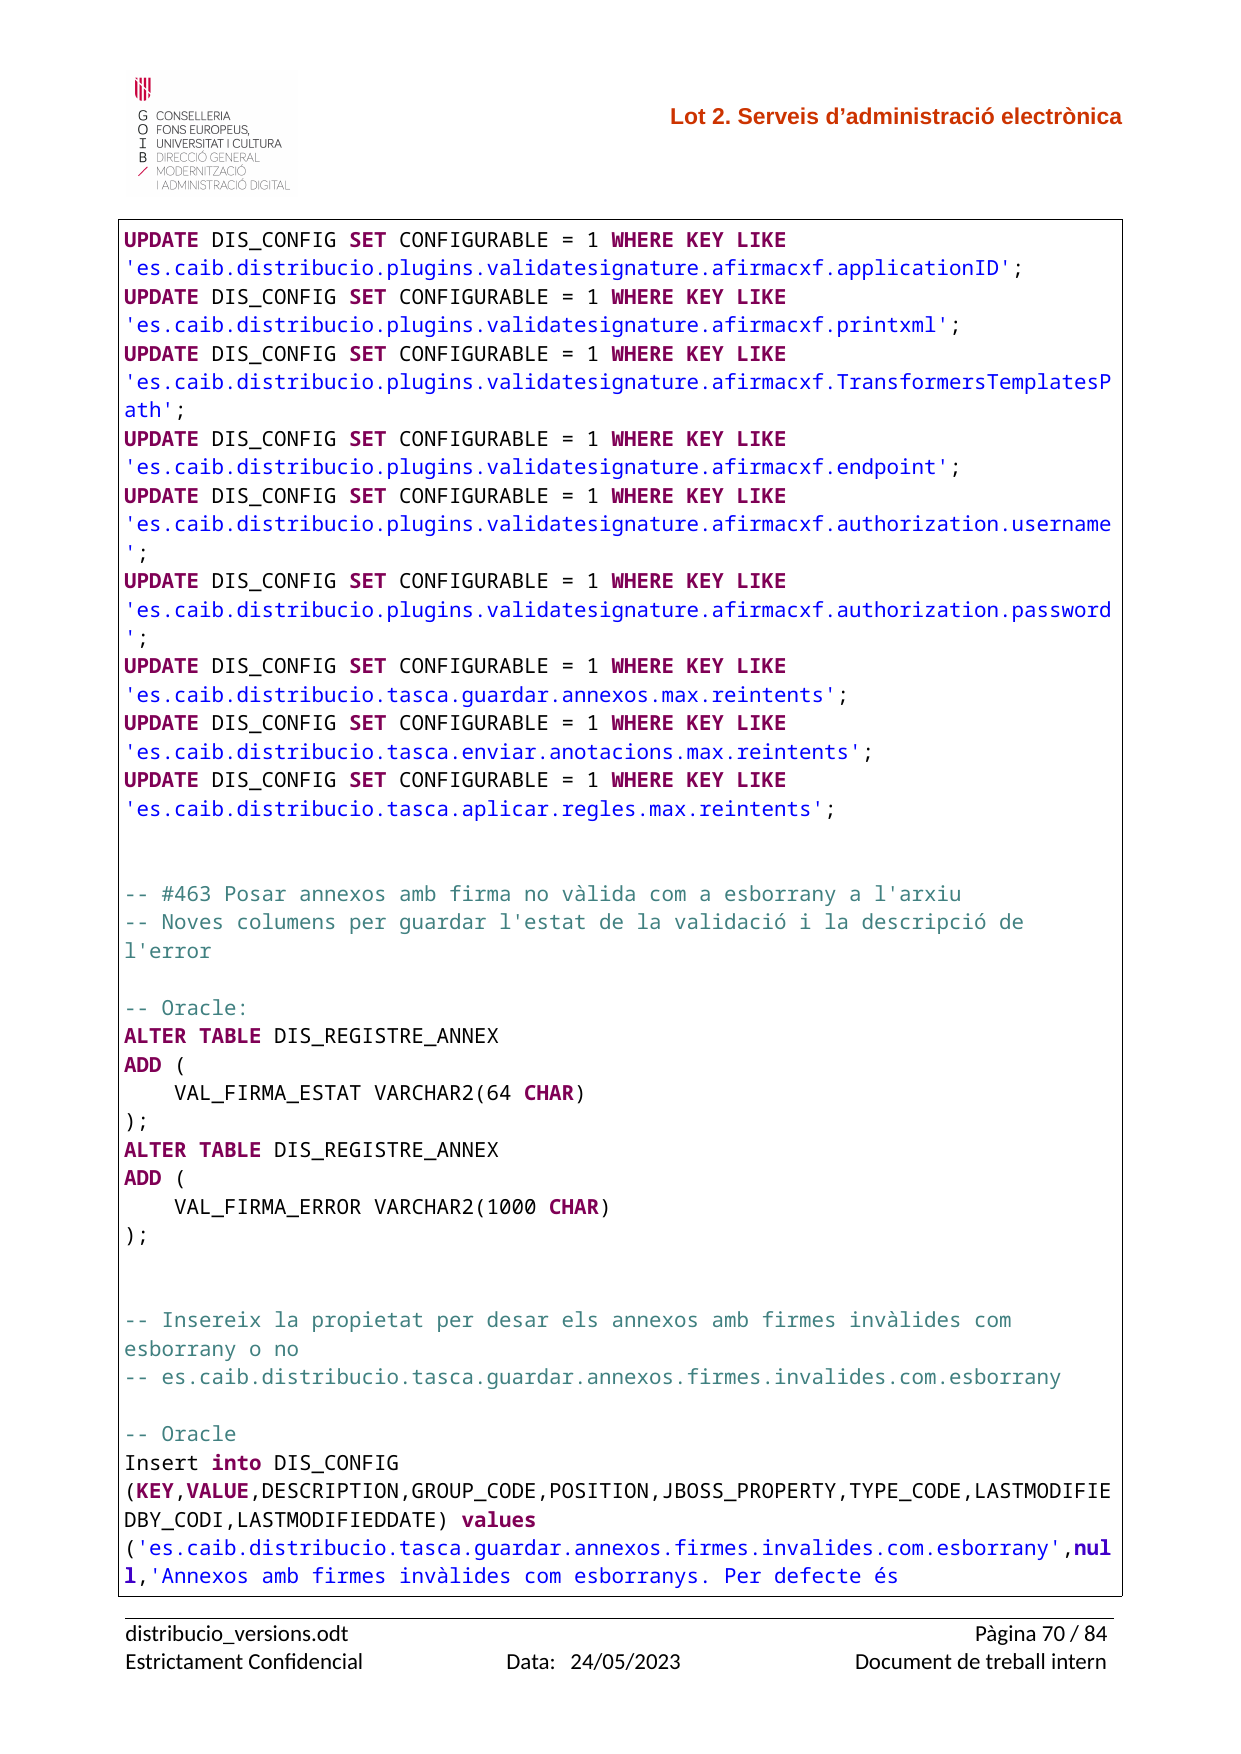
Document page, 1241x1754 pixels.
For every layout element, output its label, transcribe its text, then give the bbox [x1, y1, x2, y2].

table_header UPDATE DIS_CONFIG SET CONFIGURABLE = 1 WHERE KEY LIKE 'es.caib.distribucio.plugins.validatesignature.afirmacxf.applicationID'; UPDATE DIS_CONFIG SET CONFIGURABLE = 1 WHERE KEY LIKE 'es.caib.distribucio.plugins.validatesignature.afirmacxf.printxml'; UPDATE DIS_CONFIG SET CONFIGURABLE = 1 WHERE KEY LIKE 'es.caib.distribucio.plugins.validatesignature.afirmacxf.TransformersTemplatesPath'; UPDATE DIS_CONFIG SET CONFIGURABLE = 1 WHERE KEY LIKE 'es.caib.distribucio.plugins.validatesignature.afirmacxf.endpoint'; UPDATE DIS_CONFIG SET CONFIGURABLE = 1 WHERE KEY LIKE 'es.caib.distribucio.plugins.validatesignature.afirmacxf.authorization.username'; UPDATE DIS_CONFIG SET CONFIGURABLE = 1 WHERE KEY LIKE 'es.caib.distribucio.plugins.validatesignature.afirmacxf.authorization.password'; UPDATE DIS_CONFIG SET CONFIGURABLE = 1 WHERE KEY LIKE 'es.caib.distribucio.tasca.guardar.annexos.max.reintents'; UPDATE DIS_CONFIG SET CONFIGURABLE = 1 WHERE KEY LIKE 'es.caib.distribucio.tasca.enviar.anotacions.max.reintents'; UPDATE DIS_CONFIG SET CONFIGURABLE = 1 WHERE KEY LIKE 'es.caib.distribucio.tasca.aplicar.regles.max.reintents'; -- #463 Posar annexos amb firma no vàlida com a esborrany a l'arxiu -- Noves columens per guardar l'estat de la validació i la descripció de l'error -- Oracle: ALTER TABLE DIS_REGISTRE_ANNEX ADD ( VAL_FIRMA_ESTAT VARCHAR2(64 CHAR) ); ALTER TABLE DIS_REGISTRE_ANNEX ADD ( VAL_FIRMA_ERROR VARCHAR2(1000 CHAR) ); -- Insereix la propietat per desar els annexos amb firmes invàlides com esborrany o no -- es.caib.distribucio.tasca.guardar.annexos.firmes.invalides.com.esborrany -- Oracle Insert into DIS_CONFIG (KEY,VALUE,DESCRIPTION,GROUP_CODE,POSITION,JBOSS_PROPERTY,TYPE_CODE,LASTMODIFIEDBY_CODI,LASTMODIFIEDDATE) values ('es.caib.distribucio.tasca.guardar.annexos.firmes.invalides.com.esborrany',null,'Annexos amb firmes invàlides com esborranys. Per defecte és [119, 220, 1122, 1596]
picture [126, 70, 299, 197]
